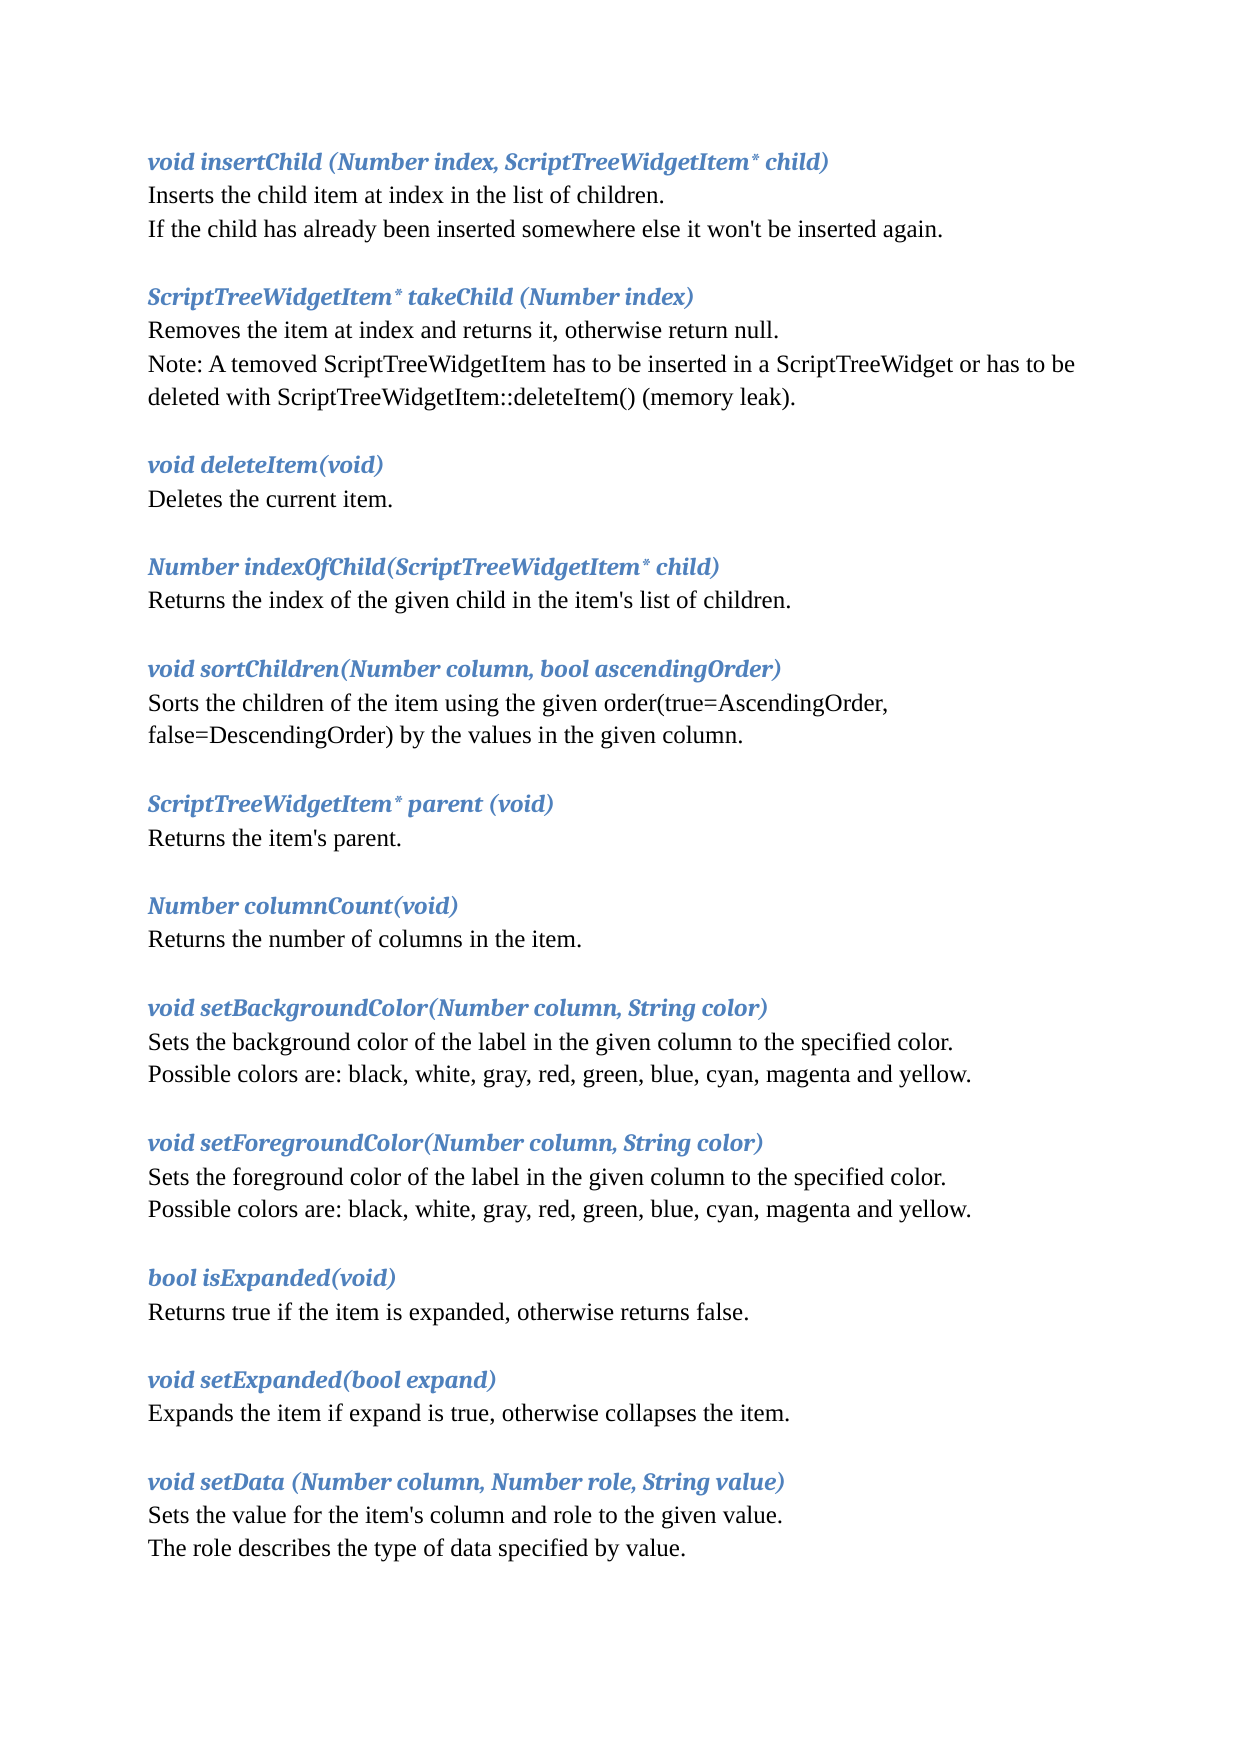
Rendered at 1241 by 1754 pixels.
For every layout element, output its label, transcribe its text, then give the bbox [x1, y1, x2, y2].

text Returns the item's parent. [148, 823, 1093, 851]
text Removes the item at index and returns it, otherwise return null. [148, 316, 1093, 344]
text If the child has already been inserted somewhere else it won't be inserted again. [148, 214, 1093, 242]
subtitle ScriptTreeWidgetItem* takeChild (Number index) [148, 283, 1093, 311]
text Inserts the child item at index in the list of children. [148, 181, 1093, 209]
text Possible colors are: black, white, gray, red, green, blue, cyan, magenta and yellow. [148, 1059, 1093, 1088]
text Returns true if the item is expanded, otherwise returns false. [148, 1297, 1093, 1325]
text Note: A temoved ScriptTreeWidgetItem has to be inserted in a ScriptTreeWidget or has to be deleted with ScriptTreeWidgetItem::deleteItem() (memory leak). [148, 349, 1093, 410]
subtitle void setForegroundColor(Number column, String color) [148, 1128, 1093, 1157]
subtitle void setExpanded(bool expand) [148, 1366, 1093, 1394]
text Sets the foreground color of the label in the given column to the specified color. [148, 1162, 1093, 1190]
text Sorts the children of the item using the given order(true=AscendingOrder, [148, 688, 1093, 716]
subtitle void deleteItem(void) [148, 451, 1093, 479]
text Returns the number of columns in the item. [148, 924, 1093, 953]
subtitle Number indexOfChild(ScriptTreeWidgetItem* child) [148, 553, 1093, 581]
subtitle bool isExpanded(void) [148, 1263, 1093, 1292]
text The role describes the type of data specified by value. [148, 1533, 1093, 1562]
subtitle void setData (Number column, Number role, String value) [148, 1467, 1093, 1496]
text false=DescendingOrder) by the values in the given column. [148, 721, 1093, 749]
text Possible colors are: black, white, gray, red, green, blue, cyan, magenta and yellow. [148, 1194, 1093, 1223]
text Sets the value for the item's column and role to the given value. [148, 1501, 1093, 1529]
subtitle void insertChild (Number index, ScriptTreeWidgetItem* child) [148, 148, 1093, 176]
text Expands the item if expand is true, otherwise collapses the item. [148, 1398, 1093, 1427]
text Sets the background color of the label in the given column to the specified color. [148, 1027, 1093, 1055]
subtitle void sortChildren(Number column, bool ascendingOrder) [148, 654, 1093, 683]
text Returns the index of the given child in the item's list of children. [148, 586, 1093, 614]
text Deletes the current item. [148, 484, 1093, 512]
subtitle void setBackgroundColor(Number column, String color) [148, 993, 1093, 1022]
subtitle ScriptTreeWidgetItem* parent (void) [148, 789, 1093, 818]
subtitle Number columnCount(void) [148, 892, 1093, 920]
